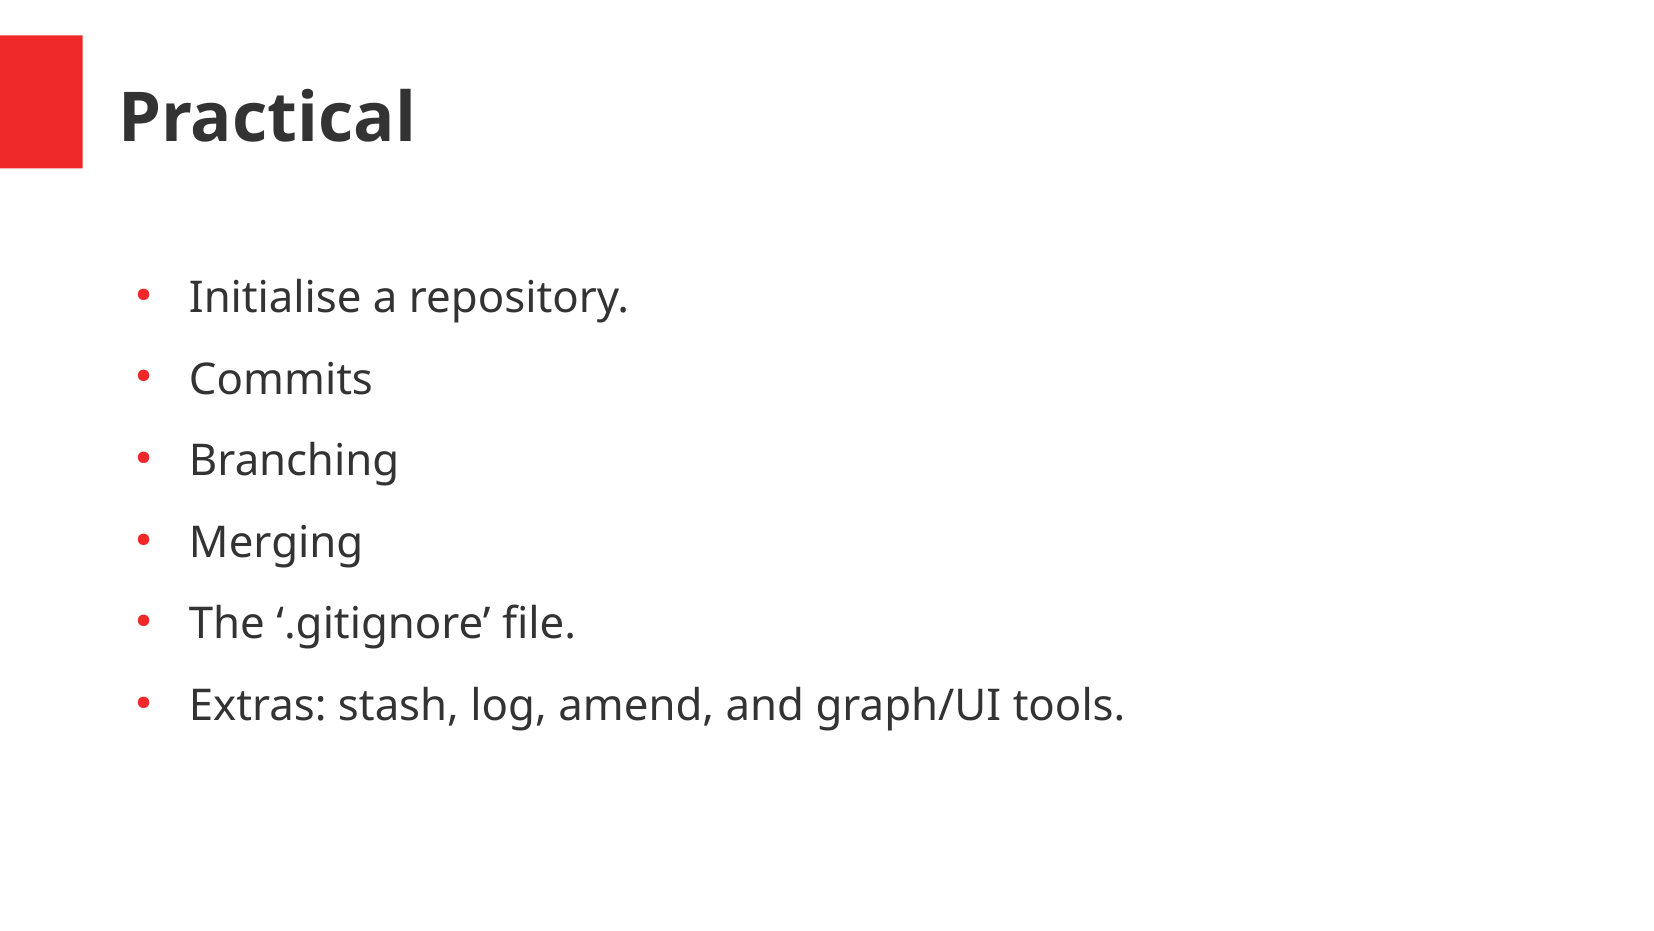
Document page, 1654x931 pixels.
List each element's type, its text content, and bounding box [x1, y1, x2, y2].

title Practical [118, 37, 1571, 193]
list Initialise a repository. Commits Branching Merging The ‘.gitignore’ file. Extras: stash, log, amend, and graph/UI tools. [118, 265, 1536, 806]
